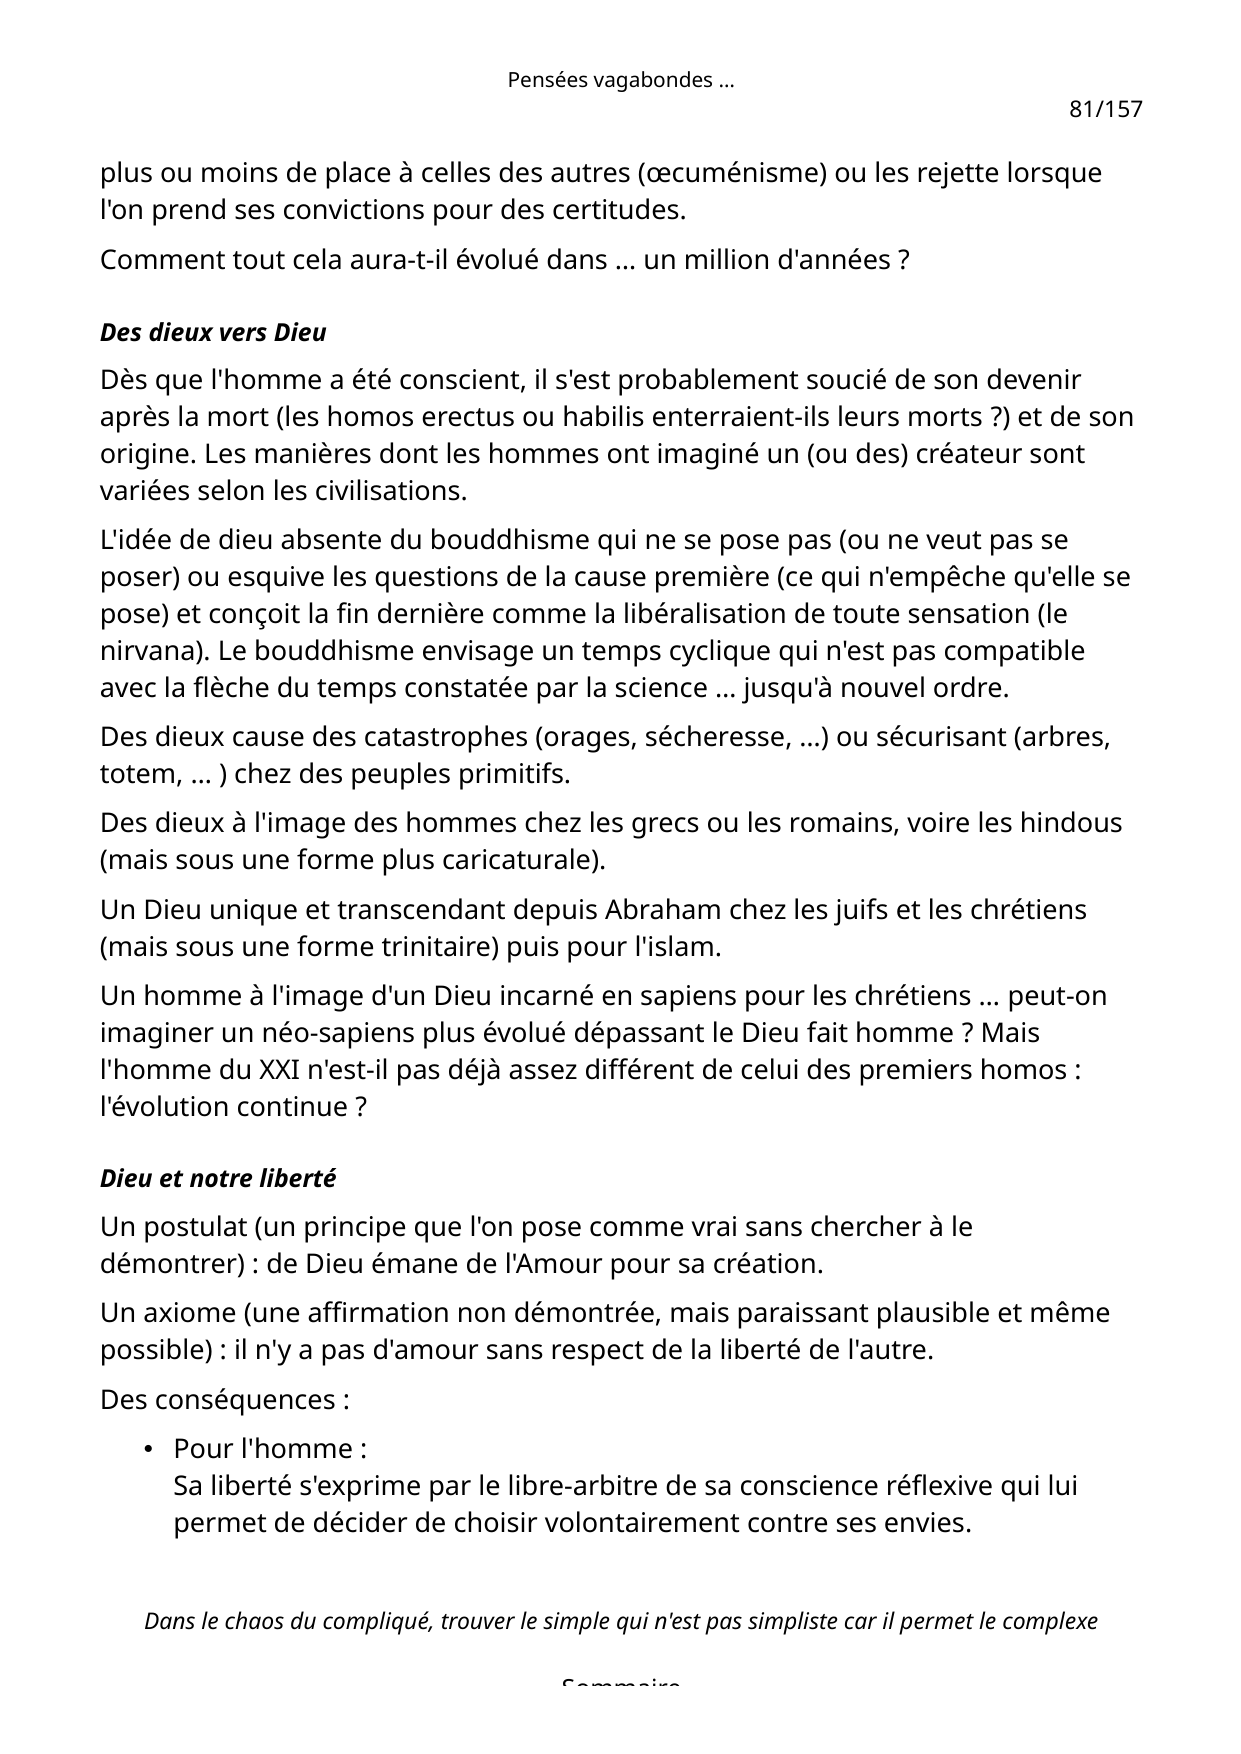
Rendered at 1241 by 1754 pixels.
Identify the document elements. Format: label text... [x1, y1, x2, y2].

text L'idée de dieu absente du bouddhisme qui ne se pose pas (ou ne veut pas se poser) ou esquive les questions de la cause première (ce qui n'empêche qu'elle se pose) et conçoit la fin dernière comme la libéralisation de toute sensation (le nirvana). Le bouddhisme envisage un temps cyclique qui n'est pas compatible avec la flèche du temps constatée par la science … jusqu'à nouvel ordre. [99, 521, 1143, 705]
text Comment tout cela aura-t-il évolué dans … un million d'années ? [99, 240, 1143, 277]
text Un axiome (une affirmation non démontrée, mais paraissant plausible et même possible) : il n'y a pas d'amour sans respect de la liberté de l'autre. [99, 1294, 1143, 1368]
text Des conséquences : [99, 1380, 1143, 1417]
text plus ou moins de place à celles des autres (œcuménisme) ou les rejette lorsque l'on prend ses convictions pour des certitudes. [99, 154, 1143, 228]
list Pour l'homme : Sa liberté s'exprime par le libre-arbitre de sa conscience réflexive qui lui permet de décider de choisir volontairement contre ses envies. [144, 1429, 1143, 1540]
text Un postulat (un principe que l'on pose comme vrai sans chercher à le démontrer) : de Dieu émane de l'Amour pour sa création. [99, 1208, 1084, 1281]
text Dès que l'homme a été conscient, il s'est probablement soucié de son devenir après la mort (les homos erectus ou habilis enterraient-ils leurs morts ?) et de son origine. Les manières dont les hommes ont imaginé un (ou des) créateur sont variées selon les civilisations. [99, 361, 1143, 508]
subtitle Dieu et notre liberté [99, 1161, 1143, 1195]
text Des dieux cause des catastrophes (orages, sécheresse, …) ou sécurisant (arbres, totem, … ) chez des peuples primitifs. [99, 718, 1143, 791]
text Un Dieu unique et transcendant depuis Abraham chez les juifs et les chrétiens (mais sous une forme trinitaire) puis pour l'islam. [99, 890, 1143, 964]
subtitle Des dieux vers Dieu [99, 314, 1143, 348]
text Des dieux à l'image des hommes chez les grecs ou les romains, voire les hindous (mais sous une forme plus caricaturale). [99, 804, 1143, 878]
text Un homme à l'image d'un Dieu incarné en sapiens pour les chrétiens … peut-on imaginer un néo-sapiens plus évolué dépassant le Dieu fait homme ? Mais l'homme du XXI n'est-il pas déjà assez différent de celui des premiers homos : l'évolution continue ? [99, 976, 1143, 1124]
